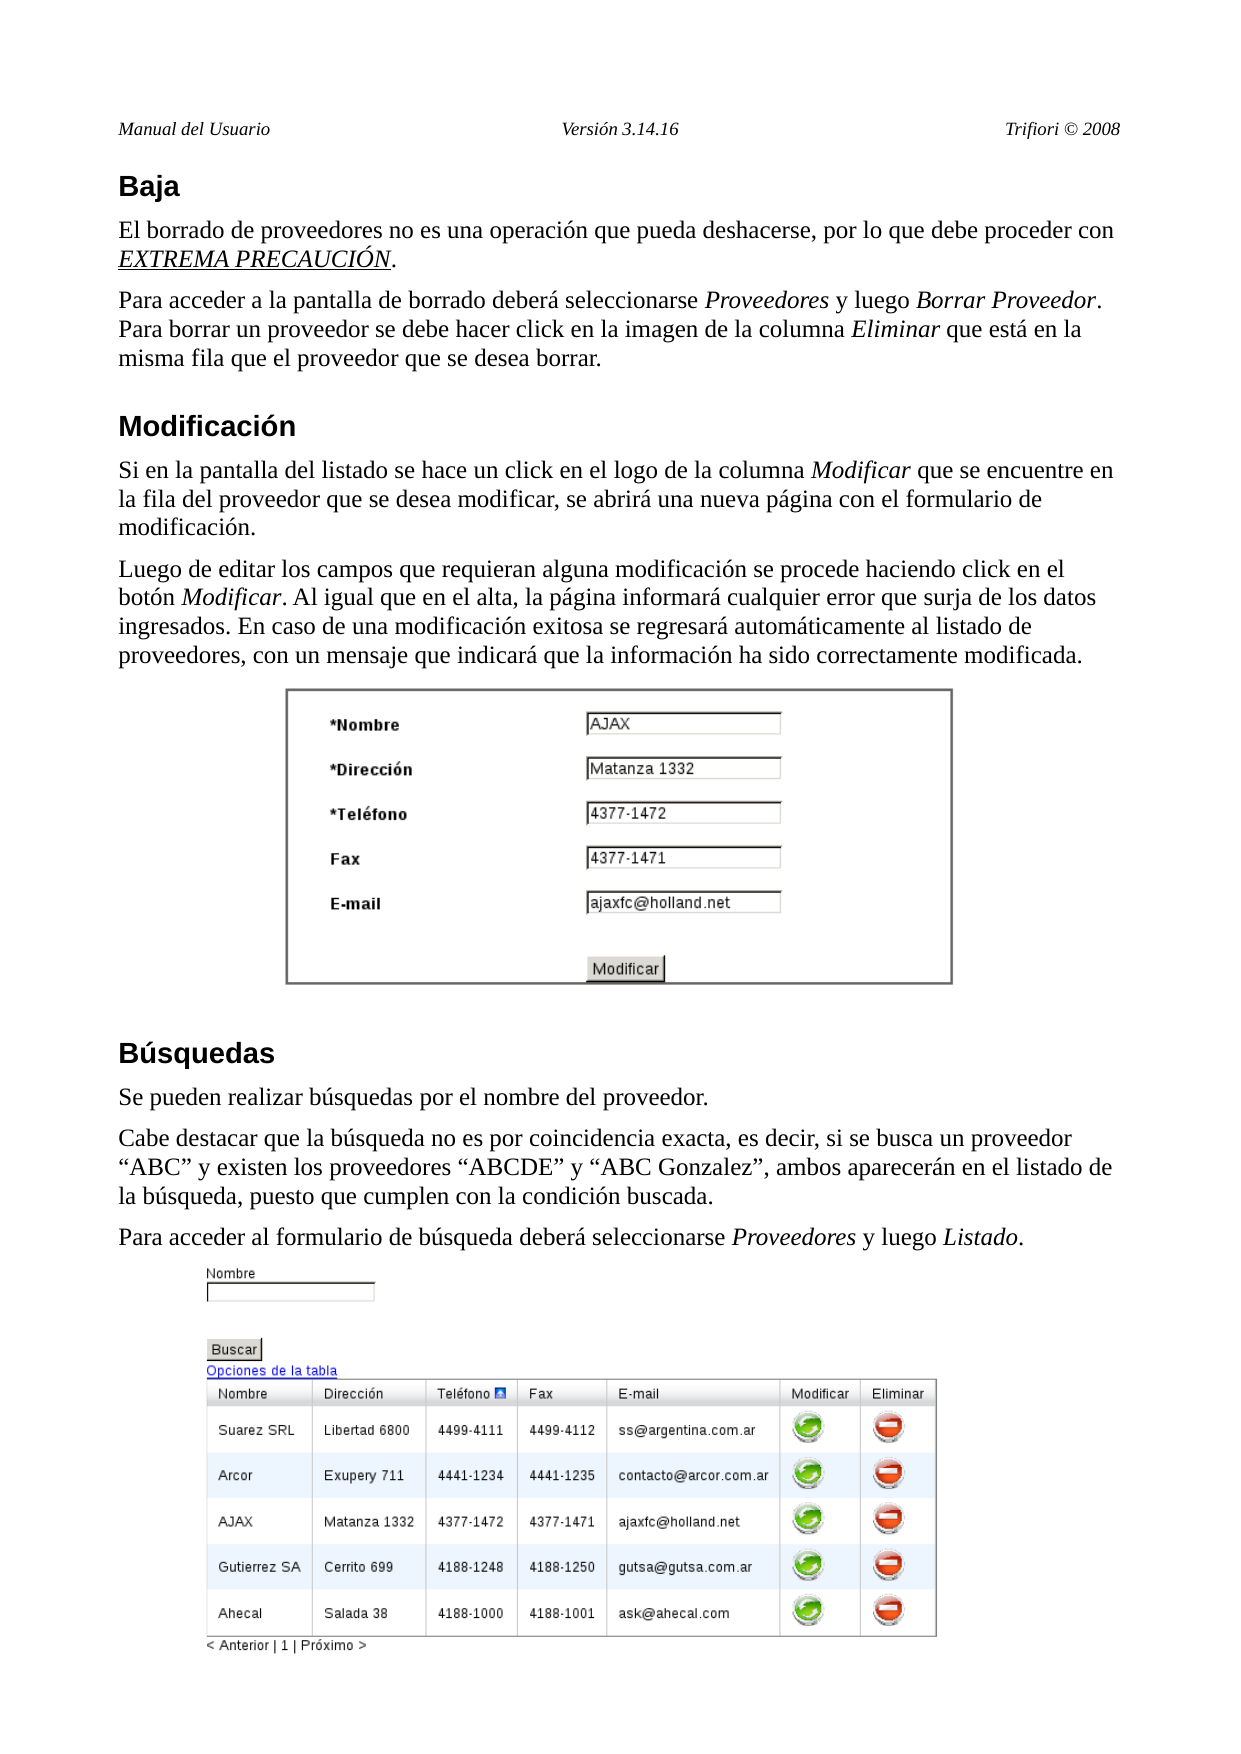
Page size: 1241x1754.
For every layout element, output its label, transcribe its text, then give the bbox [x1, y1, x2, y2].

text Para acceder a la pantalla de borrado deberá seleccionarse Proveedores y luego Borrar Proveedor. Para borrar un proveedor se debe hacer click en la imagen de la columna Eliminar que está en la misma fila que el proveedor que se desea borrar. [118, 285, 1122, 371]
text El borrado de proveedores no es una operación que pueda deshacerse, por lo que debe proceder con EXTREMA PRECAUCIÓN. [118, 215, 1122, 273]
text Si en la pantalla del listado se hace un click en el logo de la columna Modificar que se encuentre en la fila del proveedor que se desea modificar, se abrirá una nueva página con el formulario de modificación. [118, 455, 1122, 541]
text Se pueden realizar búsquedas por el nombre del proveedor. [118, 1082, 1122, 1111]
picture [206, 1264, 947, 1670]
picture [278, 681, 962, 995]
subtitle Modificación [118, 409, 1122, 442]
subtitle Búsquedas [118, 1036, 1122, 1070]
text Para acceder al formulario de búsqueda deberá seleccionarse Proveedores y luego Listado. [118, 1222, 1122, 1251]
subtitle Baja [118, 169, 1122, 203]
text Luego de editar los campos que requieran alguna modificación se procede haciendo click en el botón Modificar. Al igual que en el alta, la página informará cualquier error que surja de los datos ingresados. En caso de una modificación exitosa se regresará automáticamente al listado de proveedores, con un mensaje que indicará que la información ha sido correctamente modificada. [118, 554, 1122, 669]
text Cabe destacar que la búsqueda no es por coincidencia exacta, es decir, si se busca un proveedor “ABC” y existen los proveedores “ABCDE” y “ABC Gonzalez”, ambos aparecerán en el listado de la búsqueda, puesto que cumplen con la condición buscada. [118, 1123, 1122, 1210]
